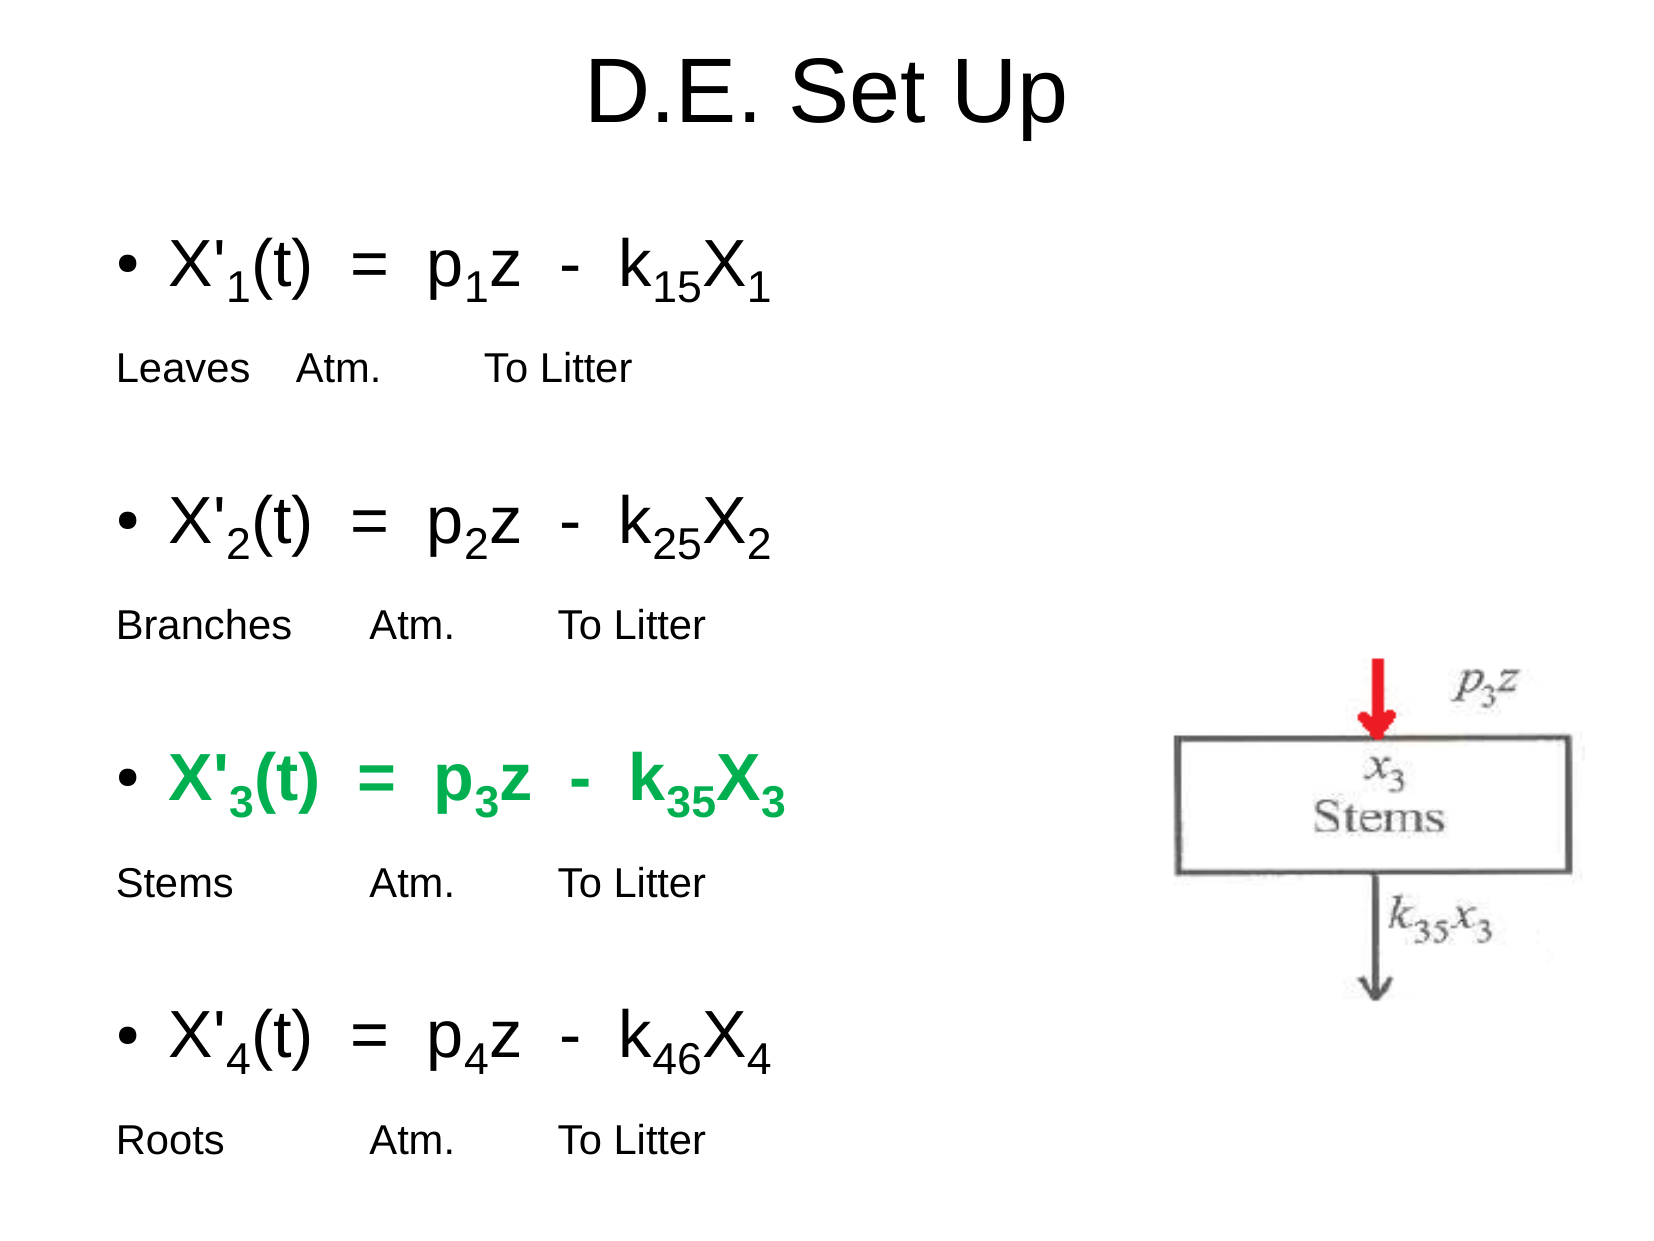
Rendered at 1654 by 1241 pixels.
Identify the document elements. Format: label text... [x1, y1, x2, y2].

list X'1(t) = p1z - k15X1 Leaves Atm. To Litter X'2(t) = p2z - k25X2 Branches Atm. To Litter X'3(t) = p3z - k35X3 Stems Atm. To Litter X'4(t) = p4z - k46X4 Roots Atm. To Litter [80, 219, 1536, 1170]
picture [1170, 657, 1585, 1012]
title D.E. Set Up [82, 5, 1571, 166]
